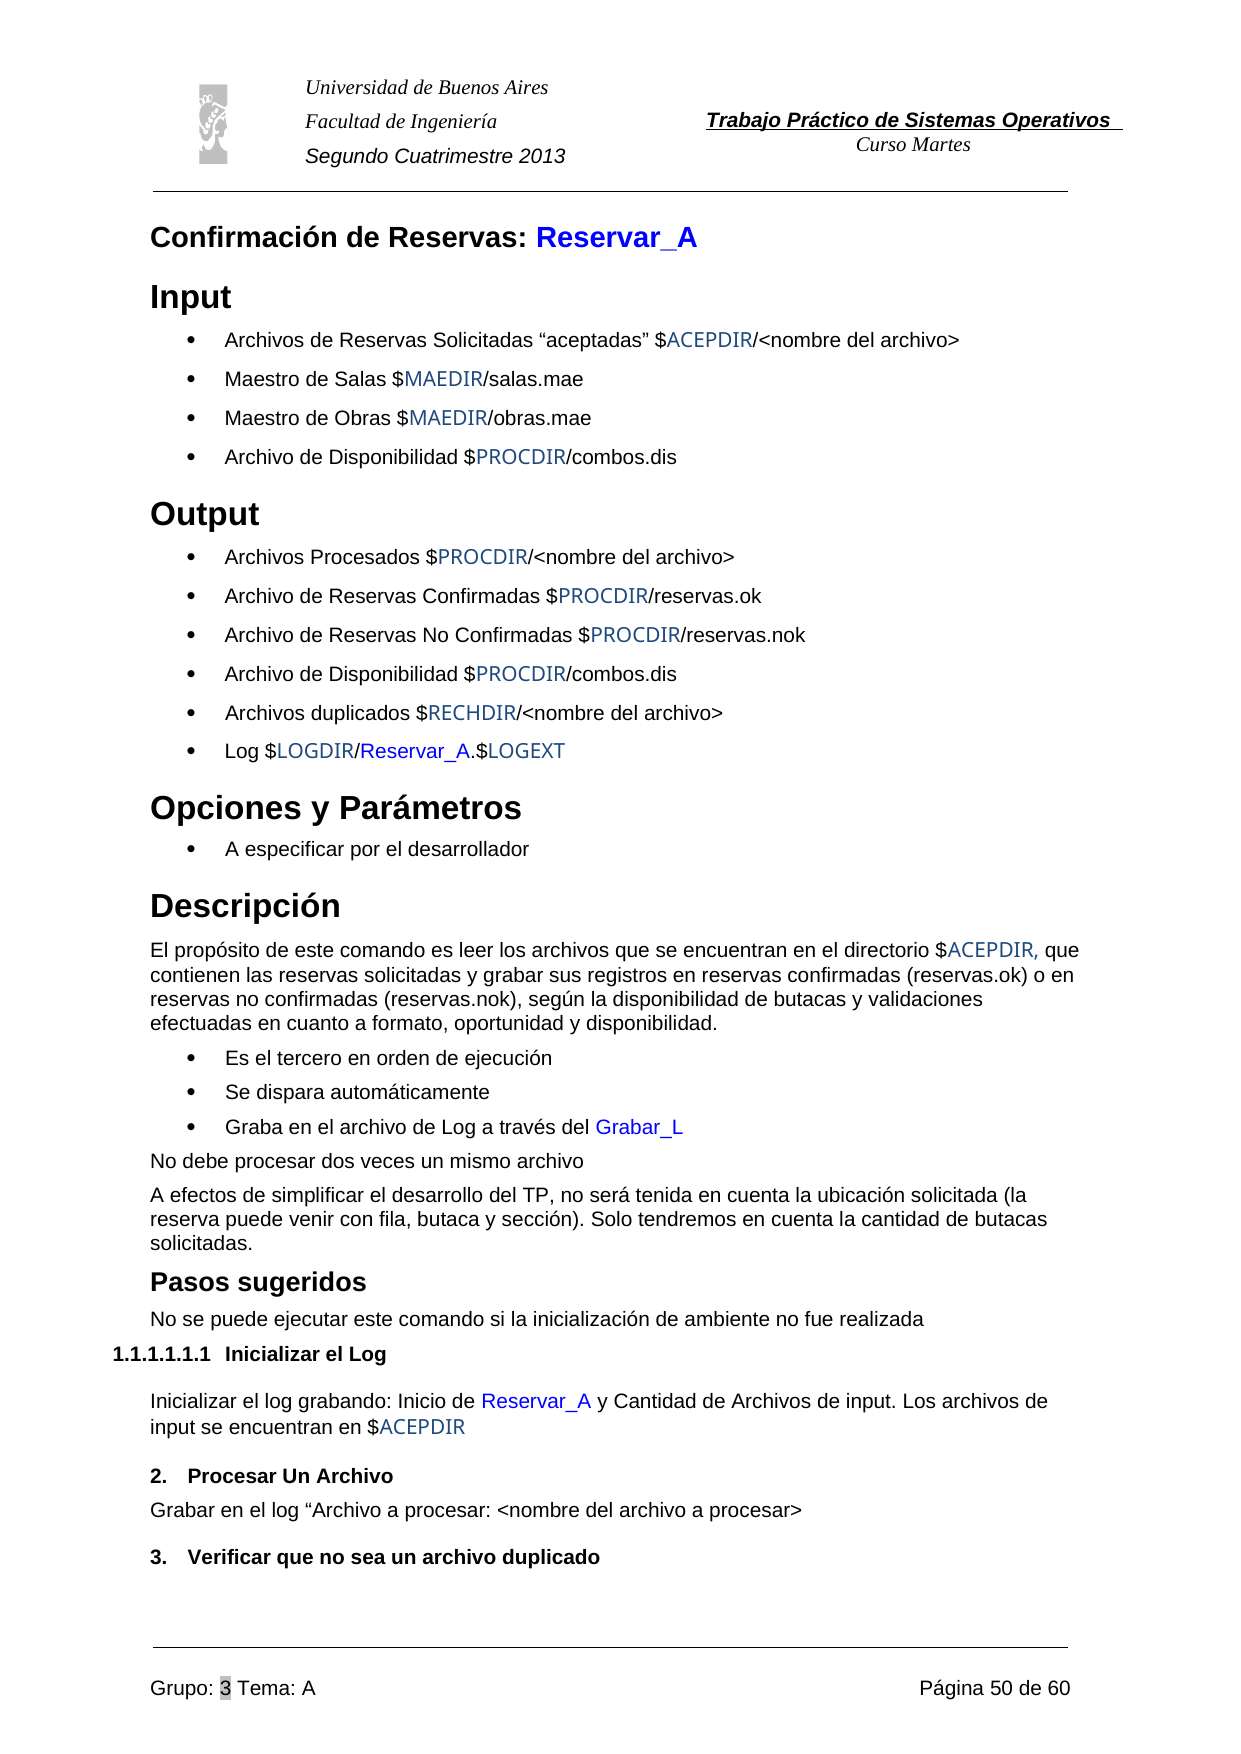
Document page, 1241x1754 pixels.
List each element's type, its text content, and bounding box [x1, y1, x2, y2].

list Es el tercero en orden de ejecución [187, 1046, 1090, 1069]
text Input [150, 277, 1090, 315]
text Descripción [150, 886, 1090, 924]
list A especificar por el desarrollador [187, 837, 1090, 861]
text Grabar en el log “Archivo a procesar: <nombre del archivo a procesar> [150, 1498, 1090, 1522]
list Archivos de Reservas Solicitadas “aceptadas” $ACEPDIR/<nombre del archivo> [187, 326, 1090, 354]
list Maestro de Salas $MAEDIR/salas.mae [187, 364, 1090, 393]
list Archivo de Disponibilidad $PROCDIR/combos.dis [187, 659, 1090, 687]
list Verificar que no sea un archivo duplicado [150, 1545, 1090, 1569]
text Inicializar el log grabando: Inicio de Reservar_A y Cantidad de Archivos de input. Los archivos de input se encuentran en $ACEPDIR [150, 1388, 1090, 1441]
text Output [150, 493, 1090, 532]
text No debe procesar dos veces un mismo archivo [150, 1149, 1090, 1173]
text Opciones y Parámetros [150, 788, 1090, 826]
list Archivos Procesados $PROCDIR/<nombre del archivo> [187, 542, 1090, 571]
list Archivos duplicados $RECHDIR/<nombre del archivo> [187, 698, 1090, 726]
text El propósito de este comando es leer los archivos que se encuentran en el directorio $ACEPDIR, que contienen las reservas solicitadas y grabar sus registros en reservas confirmadas (reservas.ok) o en reservas no confirmadas (reservas.nok), según la disponibilidad de butacas y validaciones efectuadas en cuanto a formato, oportunidad y disponibilidad. [150, 935, 1090, 1035]
list Archivo de Reservas No Confirmadas $PROCDIR/reservas.nok [187, 620, 1090, 648]
text A efectos de simplificar el desarrollo del TP, no será tenida en cuenta la ubicación solicitada (la reserva puede venir con fila, butaca y sección). Solo tendremos en cuenta la cantidad de butacas solicitadas. [150, 1183, 1090, 1255]
text Confirmación de Reservas: Reservar_A [150, 220, 1090, 254]
list Inicializar el Log [112, 1342, 1090, 1366]
list Archivo de Disponibilidad $PROCDIR/combos.dis [187, 442, 1090, 471]
picture [198, 82, 231, 166]
list Se dispara automáticamente [187, 1080, 1090, 1104]
list Archivo de Reservas Confirmadas $PROCDIR/reservas.ok [187, 581, 1090, 610]
list Maestro de Obras $MAEDIR/obras.mae [187, 403, 1090, 432]
list Procesar Un Archivo [150, 1464, 1090, 1488]
list Graba en el archivo de Log a través del Grabar_L [187, 1114, 1090, 1138]
text No se puede ejecutar este comando si la inicialización de ambiente no fue realizada [150, 1307, 1090, 1331]
text Pasos sugeridos [150, 1266, 1090, 1297]
list Log $LOGDIR/Reservar_A.$LOGEXT [187, 737, 1090, 765]
